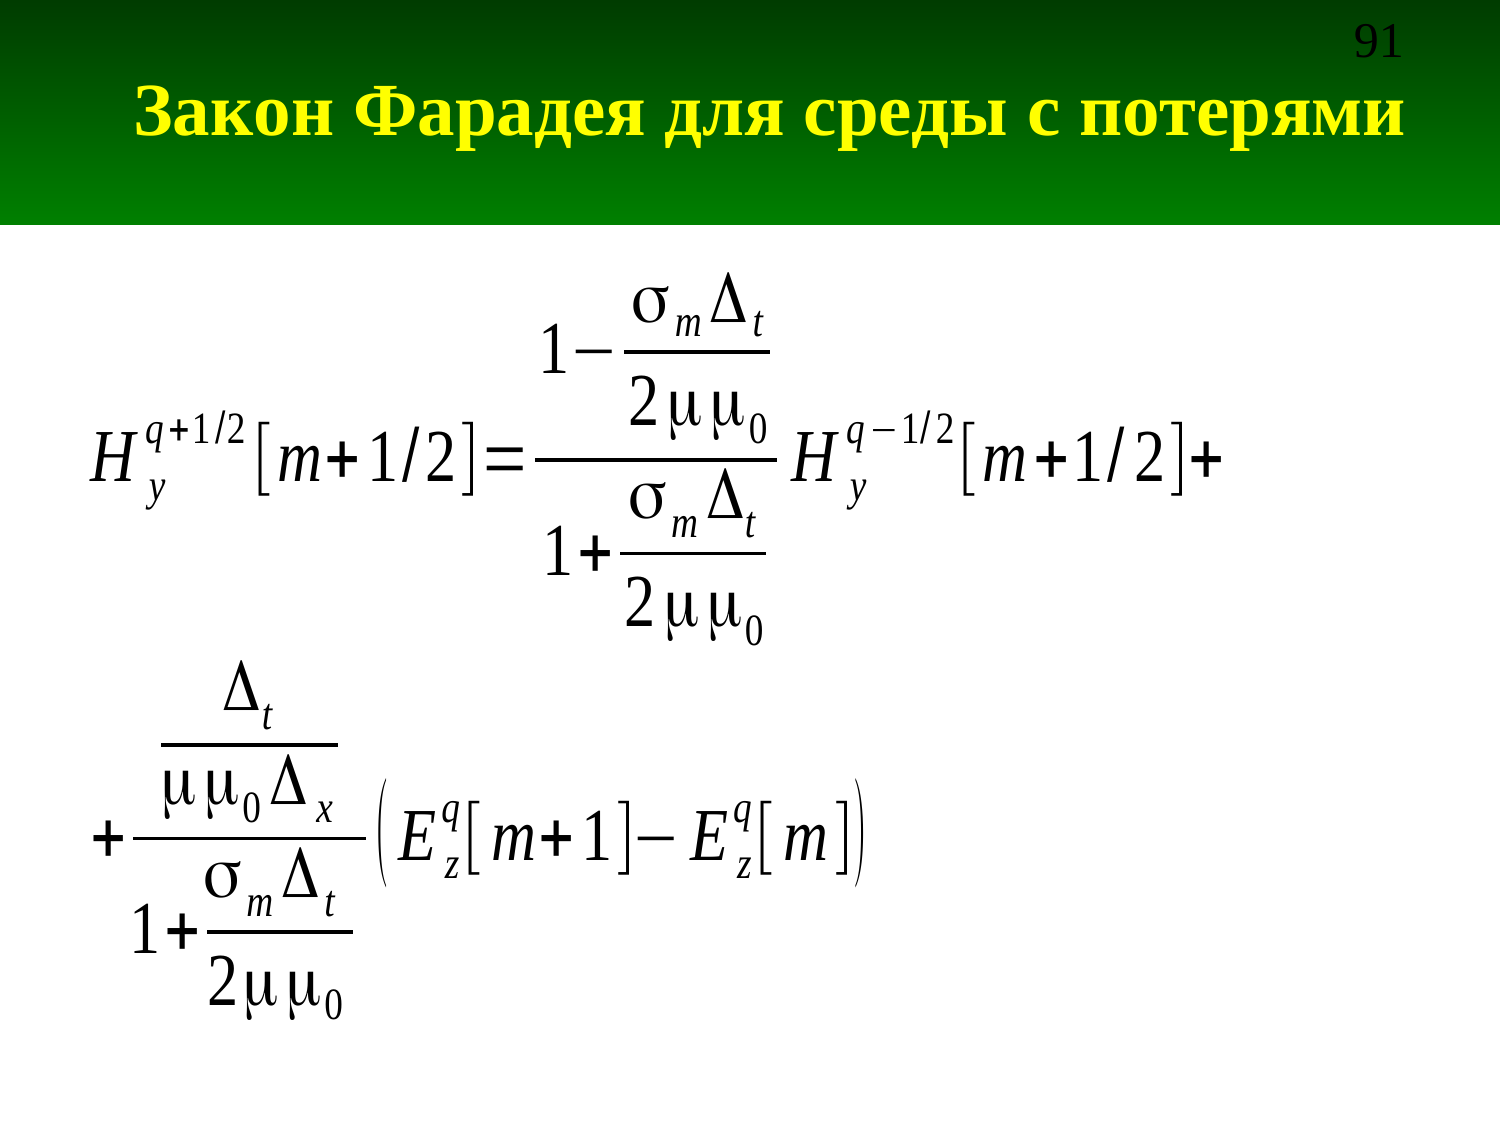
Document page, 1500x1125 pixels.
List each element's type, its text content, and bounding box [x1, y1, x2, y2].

title Закон Фарадея для среды с потерями [100, 7, 1441, 204]
chart [71, 266, 1244, 1032]
